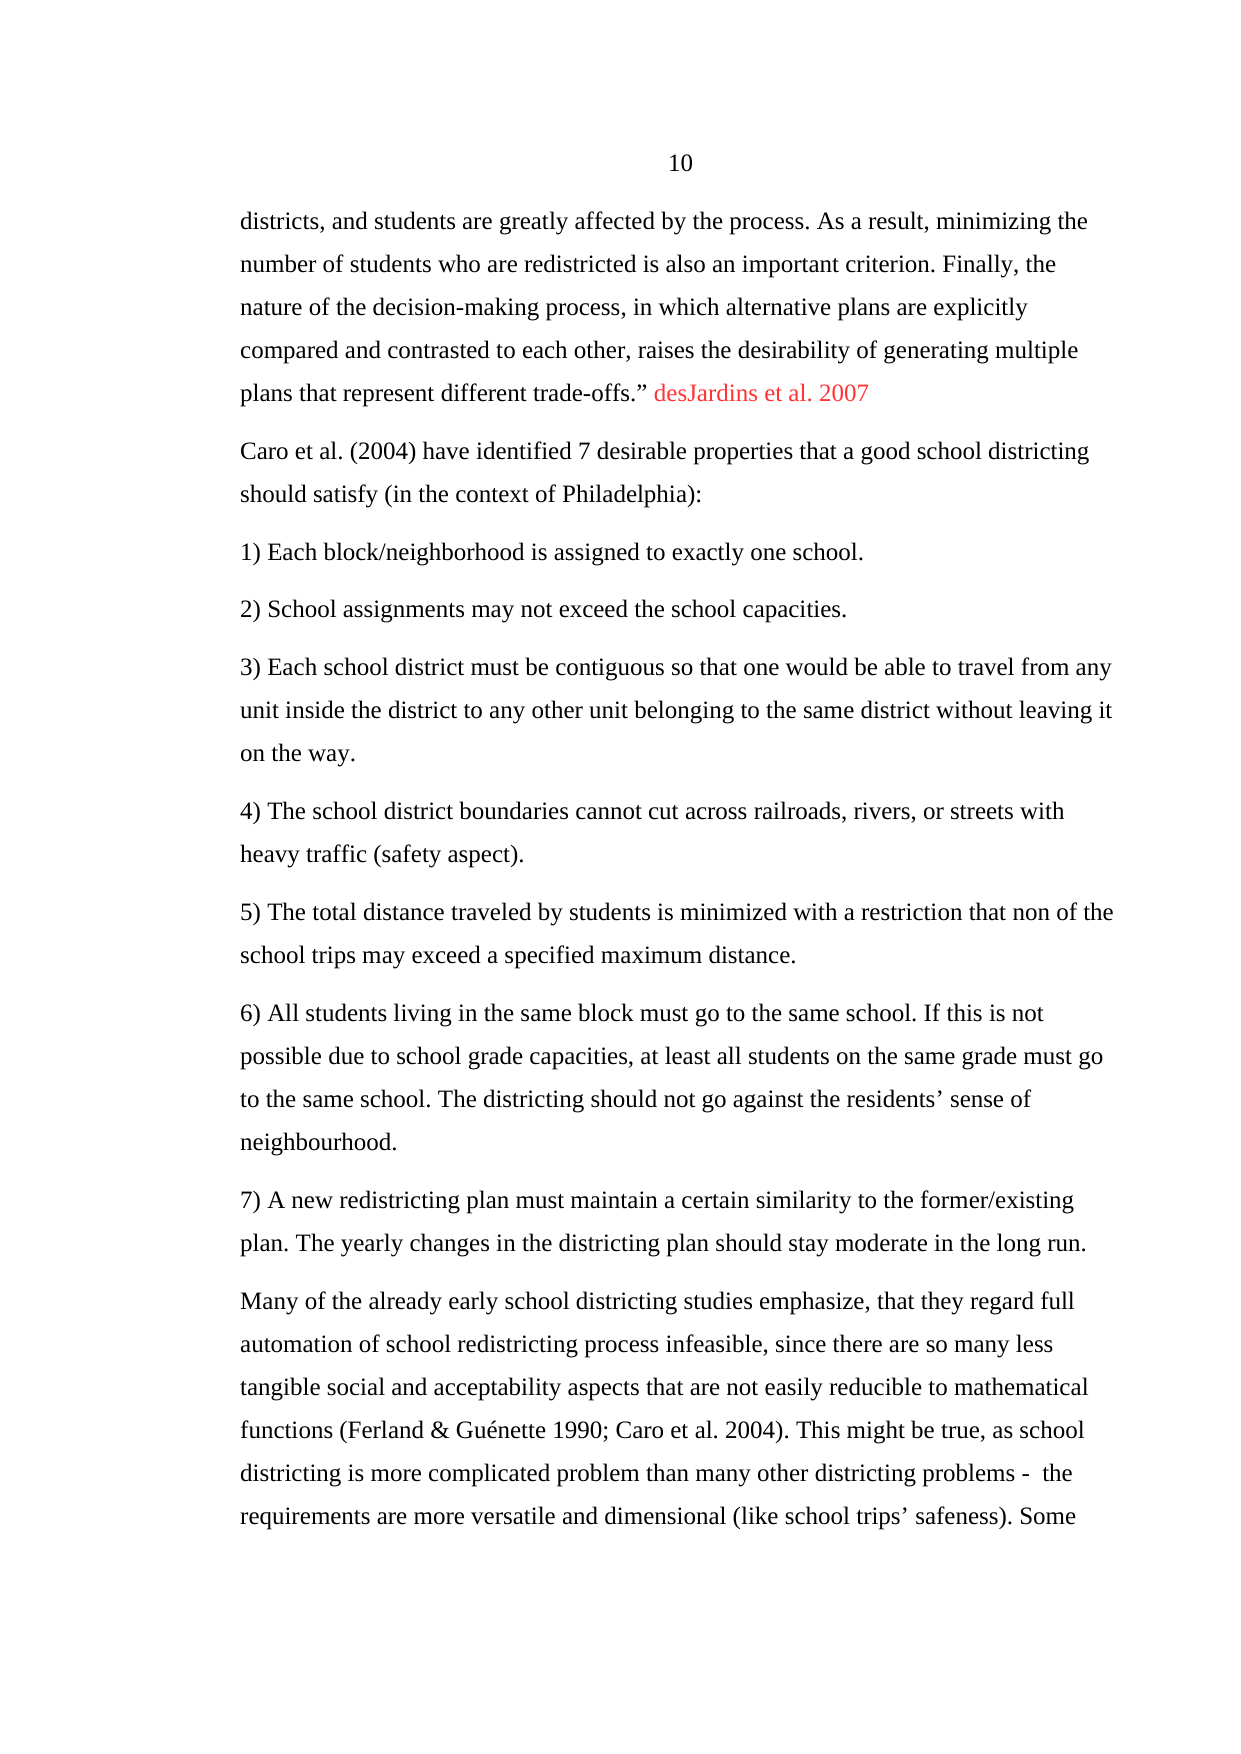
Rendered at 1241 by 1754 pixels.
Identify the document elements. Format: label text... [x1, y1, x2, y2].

text 1) Each block/neighborhood is assigned to exactly one school. [240, 537, 1121, 566]
text 2) School assignments may not exceed the school capacities. [240, 594, 1121, 623]
text 4) The school district boundaries cannot cut across railroads, rivers, or streets with heavy traffic (safety aspect). [240, 796, 1121, 868]
text 5) The total distance traveled by students is minimized with a restriction that non of the school trips may exceed a specified maximum distance. [240, 897, 1121, 969]
text 3) Each school district must be contiguous so that one would be able to travel from any unit inside the district to any other unit belonging to the same district without leaving it on the way. [240, 652, 1121, 767]
text 7) A new redistricting plan must maintain a certain similarity to the former/existing plan. The yearly changes in the districting plan should stay moderate in the long run. [240, 1185, 1121, 1257]
text Caro et al. (2004) have identified 7 desirable properties that a good school districting should satisfy (in the context of Philadelphia): [240, 436, 1121, 508]
text districts, and students are greatly affected by the process. As a result, minimizing the number of students who are redistricted is also an important criterion. Finally, the nature of the decision-making process, in which alternative plans are explicitly compared and contrasted to each other, raises the desirability of generating multiple plans that represent different trade-offs.” desJardins et al. 2007 [240, 206, 1121, 407]
text 6) All students living in the same block must go to the same school. If this is not possible due to school grade capacities, at least all students on the same grade must go to the same school. The districting should not go against the residents’ sense of neighbourhood. [240, 998, 1121, 1156]
text Many of the already early school districting studies emphasize, that they regard full automation of school redistricting process infeasible, since there are so many less tangible social and acceptability aspects that are not easily reducible to mathematical functions (Ferland & Guénette 1990; Caro et al. 2004). This might be true, as school districting is more complicated problem than many other districting problems - the requirements are more versatile and dimensional (like school trips’ safeness). Some [240, 1286, 1121, 1530]
